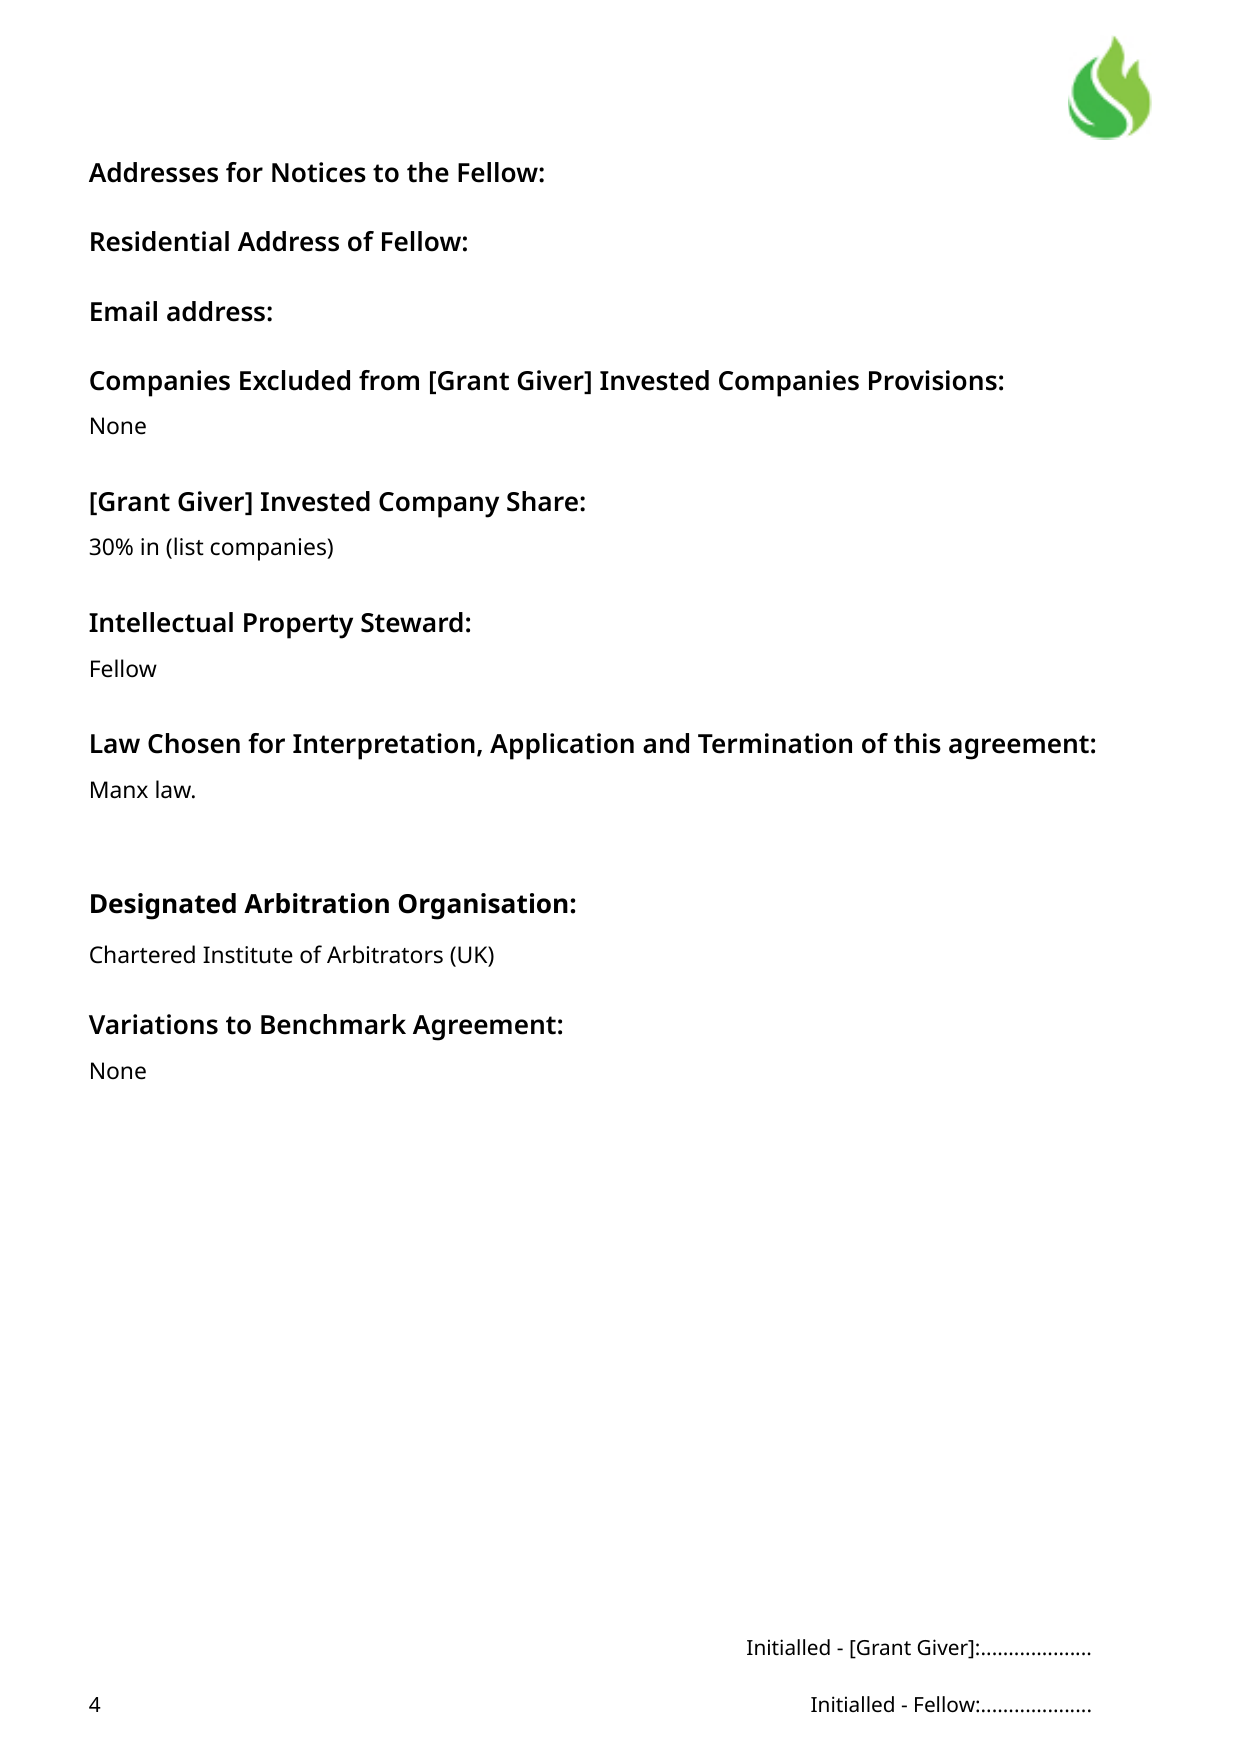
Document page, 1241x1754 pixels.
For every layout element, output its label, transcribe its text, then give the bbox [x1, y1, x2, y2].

subtitle Intellectual Property Steward: [88, 604, 1152, 640]
text Designated Arbitration Organisation: [88, 885, 1152, 921]
picture [1089, 35, 1152, 114]
subtitle Fellow [88, 652, 1152, 684]
subtitle Residential Address of Fellow: [88, 224, 1152, 259]
subtitle Addresses for Notices to the Fellow: [88, 155, 1152, 191]
subtitle Variations to Benchmark Agreement: [88, 1006, 1152, 1042]
subtitle Law Chosen for Interpretation, Application and Termination of this agreement: [88, 725, 1152, 761]
subtitle [Grant Giver] Invested Company Share: [88, 483, 1152, 519]
subtitle Email address: [88, 293, 1152, 329]
subtitle Companies Excluded from [Grant Giver] Invested Companies Provisions: [88, 362, 1152, 398]
subtitle None [88, 410, 1152, 441]
subtitle None [88, 1055, 1152, 1086]
subtitle Manx law. [88, 774, 1152, 805]
subtitle 30% in (list companies) [88, 531, 1152, 563]
text Chartered Institute of Arbitrators (UK) [88, 939, 1152, 970]
